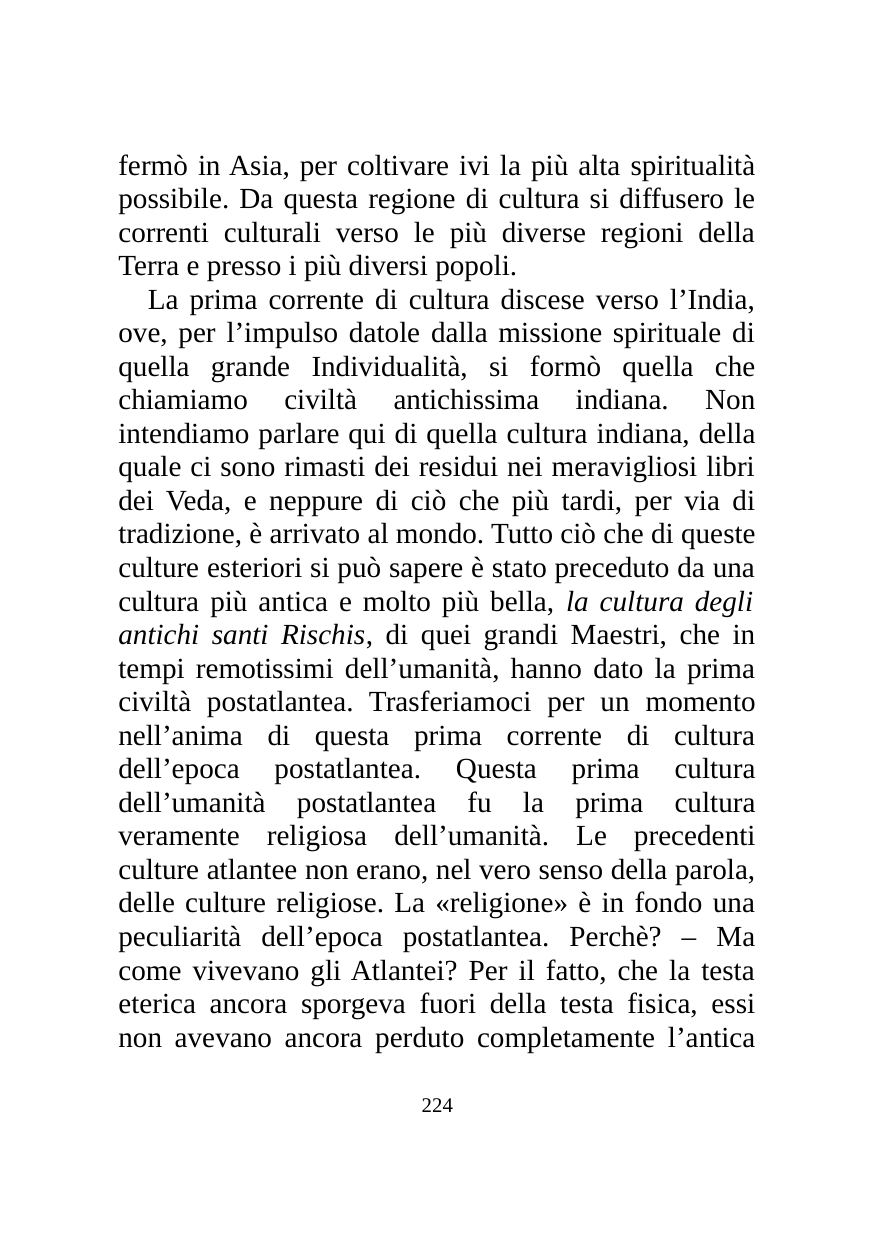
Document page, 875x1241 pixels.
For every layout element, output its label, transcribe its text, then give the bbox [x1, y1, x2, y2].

text fermò in Asia, per coltivare ivi la più alta spiritualità possibile. Da questa regione di cultura si diffusero le correnti culturali verso le più diverse regioni della Terra e presso i più diversi popoli. [118, 148, 756, 282]
text La prima corrente di cultura discese verso l’India, ove, per l’impulso datole dalla missione spirituale di quella grande Individualità, si formò quella che chiamiamo civiltà antichissima indiana. Non intendiamo parlare qui di quella cultura indiana, della quale ci sono rimasti dei residui nei meravigliosi libri dei Veda, e neppure di ciò che più tardi, per via di tradizione, è arrivato al mondo. Tutto ciò che di queste culture esteriori si può sapere è stato preceduto da una cultura più antica e molto più bella, la cultura degli antichi santi Rischis, di quei grandi Maestri, che in tempi remotissimi dell’umanità, hanno dato la prima civiltà postatlantea. Trasferiamoci per un momento nell’anima di questa prima corrente di cultura dell’epoca postatlantea. Questa prima cultura dell’umanità postatlantea fu la prima cultura veramente religiosa dell’umanità. Le precedenti culture atlantee non erano, nel vero senso della parola, delle culture religiose. La «religione» è in fondo una peculiarità dell’epoca postatlantea. Perchè? – Ma come vivevano gli Atlantei? Per il fatto, che la testa eterica ancora sporgeva fuori della testa fisica, essi non avevano ancora perduto completamente l’antica [118, 282, 756, 1053]
